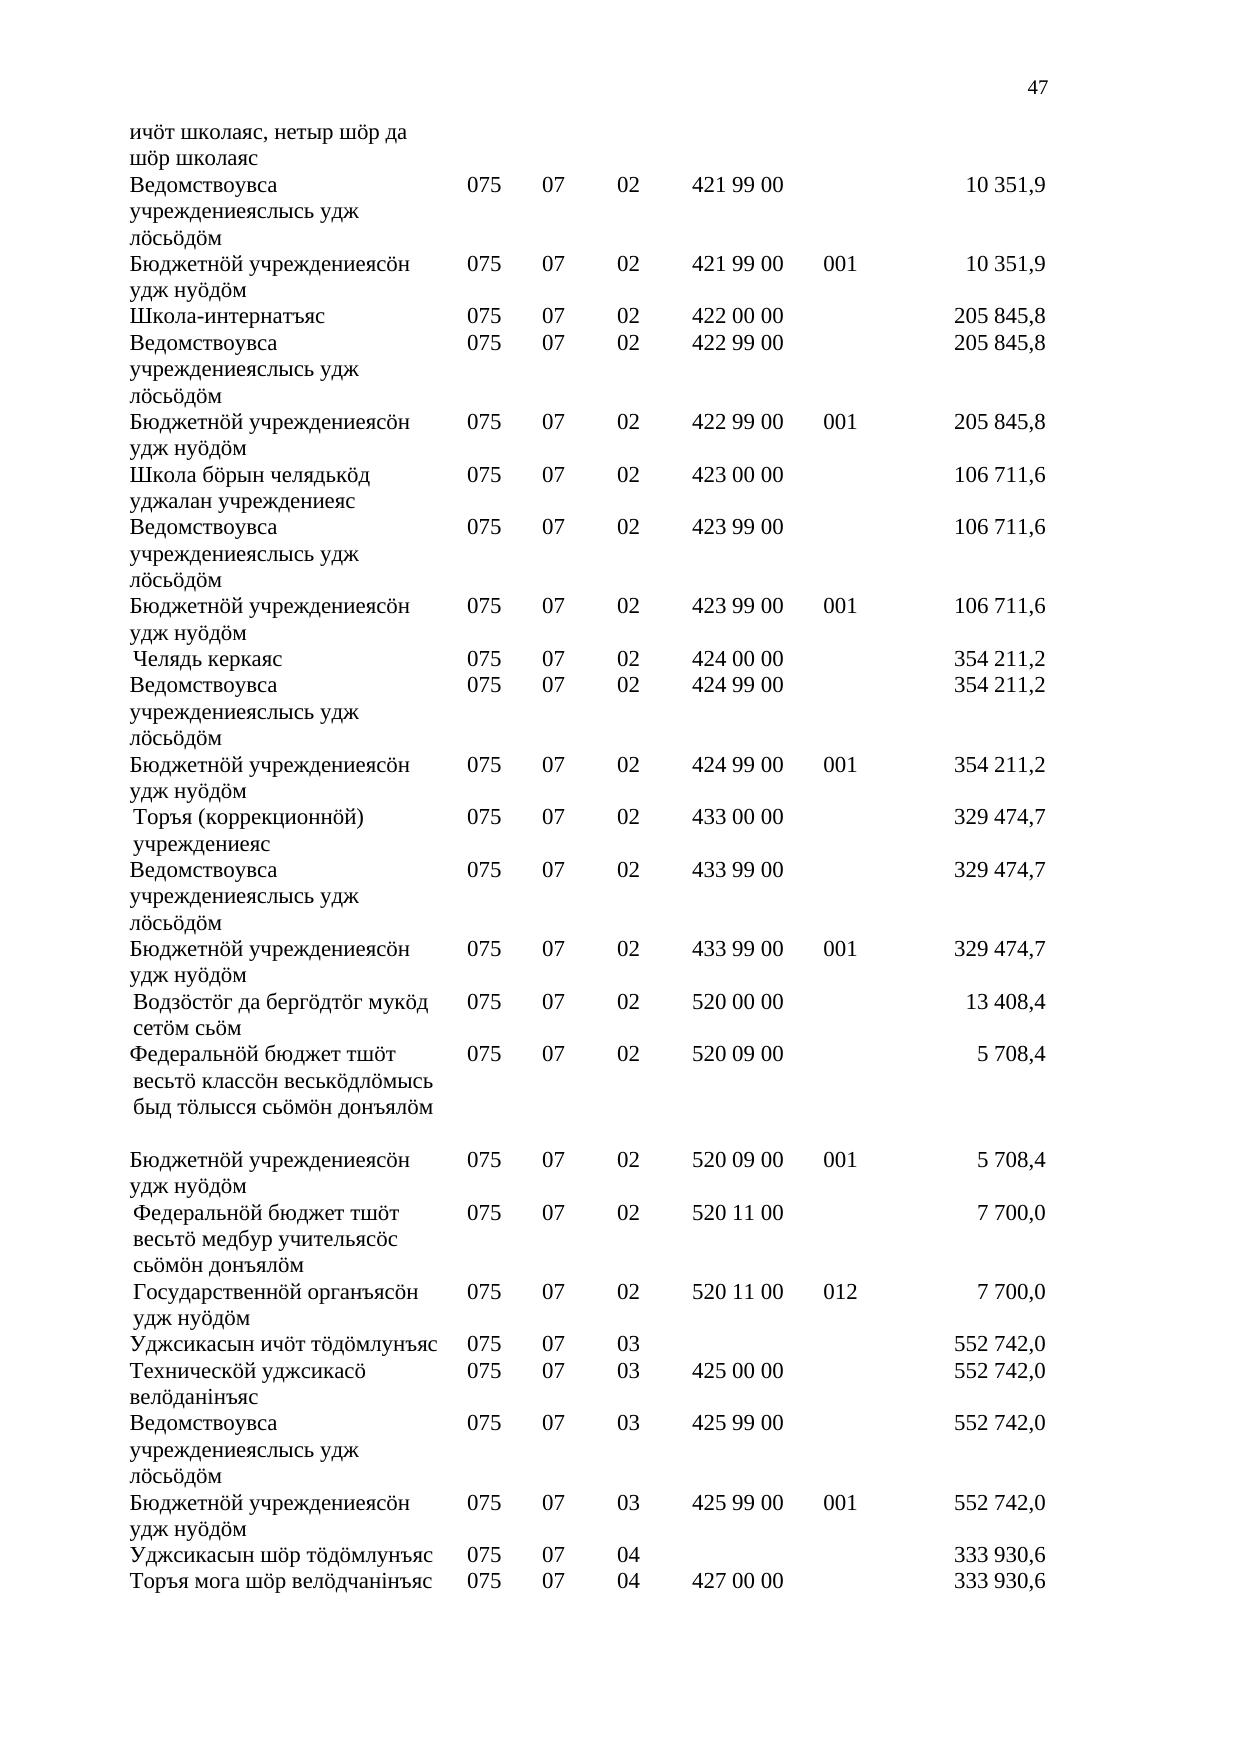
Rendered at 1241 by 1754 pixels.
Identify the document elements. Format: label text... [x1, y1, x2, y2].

table_cell Ведомствоувса учреждениеяслысь удж лöсьöдöм [118, 856, 456, 935]
table_cell 02 [606, 303, 681, 329]
table_cell 07 [531, 645, 606, 672]
table_cell Государственнöй органъясöн удж нуöдöм [118, 1278, 456, 1330]
table_cell 552 742,0 [887, 1330, 1057, 1357]
table_cell [1057, 461, 1113, 513]
table_cell 075 [456, 988, 531, 1041]
table_cell 07 [531, 461, 606, 513]
table_cell [1057, 1489, 1113, 1541]
table_cell 075 [456, 461, 531, 513]
table_cell [681, 118, 812, 171]
table_cell 07 [531, 250, 606, 303]
table_cell 433 99 00 [681, 935, 812, 988]
table_cell 422 00 00 [681, 303, 812, 329]
table_cell Федеральнöй бюджет тшöт весьтö медбур учительясöс сьöмöн донъялöм [118, 1199, 456, 1278]
table_cell 205 845,8 [887, 303, 1057, 329]
table_cell 423 00 00 [681, 461, 812, 513]
table_cell 07 [531, 988, 606, 1041]
table_cell 001 [812, 250, 887, 303]
table_cell 07 [531, 329, 606, 408]
table_cell [1057, 988, 1113, 1041]
table_cell 520 09 00 [681, 1041, 812, 1146]
table_cell Бюджетнöй учреждениеясöн удж нуöдöм [118, 408, 456, 461]
table_cell 354 211,2 [887, 751, 1057, 803]
table_cell 520 00 00 [681, 988, 812, 1041]
table_cell Ведомствоувса учреждениеяслысь удж лöсьöдöм [118, 329, 456, 408]
table_cell 03 [606, 1489, 681, 1541]
table_cell 552 742,0 [887, 1357, 1057, 1409]
table_cell [812, 1568, 887, 1594]
table_cell [812, 1541, 887, 1568]
table_cell 552 742,0 [887, 1489, 1057, 1541]
table_cell Ведомствоувса учреждениеяслысь удж лöсьöдöм [118, 514, 456, 592]
table_cell Уджсикасын ичöт тöдöмлунъяс [118, 1330, 456, 1357]
table_cell [1057, 856, 1113, 935]
table_cell 427 00 00 [681, 1568, 812, 1594]
table_cell 03 [606, 1357, 681, 1409]
table_cell 02 [606, 593, 681, 645]
table_cell [812, 988, 887, 1041]
table_cell [812, 461, 887, 513]
table_cell [1057, 1357, 1113, 1409]
table_cell [812, 645, 887, 672]
table_cell Федеральнöй бюджет тшöт весьтö классöн веськöдлöмысь быд тöлысся сьöмöн донъялöм [118, 1041, 456, 1146]
table_cell [1057, 1199, 1113, 1278]
table_cell 07 [531, 803, 606, 856]
table_cell 075 [456, 1041, 531, 1146]
table_cell Челядь керкаяс [118, 645, 456, 672]
table_cell [812, 1041, 887, 1146]
table_cell 075 [456, 250, 531, 303]
table_cell [1057, 1146, 1113, 1199]
table_cell 07 [531, 303, 606, 329]
table_cell 520 09 00 [681, 1146, 812, 1199]
table_cell [812, 171, 887, 250]
table_cell 02 [606, 935, 681, 988]
table_cell [812, 1410, 887, 1488]
table_cell [1057, 593, 1113, 645]
table_cell 10 351,9 [887, 171, 1057, 250]
table_cell 07 [531, 1146, 606, 1199]
table_cell 075 [456, 1330, 531, 1357]
table_cell Ведомствоувса учреждениеяслысь удж лöсьöдöм [118, 1410, 456, 1488]
table_cell [887, 118, 1057, 171]
table_cell 02 [606, 1199, 681, 1278]
table_cell 7 700,0 [887, 1199, 1057, 1278]
table_cell 433 00 00 [681, 803, 812, 856]
table_cell 333 930,6 [887, 1541, 1057, 1568]
table_cell [812, 1357, 887, 1409]
table_cell 04 [606, 1568, 681, 1594]
table_cell 02 [606, 461, 681, 513]
table_cell 07 [531, 1489, 606, 1541]
table_cell 07 [531, 1199, 606, 1278]
table_cell 07 [531, 672, 606, 751]
table_cell 075 [456, 1541, 531, 1568]
table_cell 07 [531, 408, 606, 461]
table_cell [812, 803, 887, 856]
table_cell Бюджетнöй учреждениеясöн удж нуöдöм [118, 751, 456, 803]
table_cell 02 [606, 988, 681, 1041]
table_cell 07 [531, 1568, 606, 1594]
table_cell [1057, 303, 1113, 329]
table_cell 075 [456, 1199, 531, 1278]
table_cell Бюджетнöй учреждениеясöн удж нуöдöм [118, 1489, 456, 1541]
table_cell 424 99 00 [681, 751, 812, 803]
table_cell Школа бöрын челядькöд уджалан учреждениеяс [118, 461, 456, 513]
table_cell Водзöстöг да бергöдтöг мукöд сетöм сьöм [118, 988, 456, 1041]
table_cell Бюджетнöй учреждениеясöн удж нуöдöм [118, 593, 456, 645]
table_cell 075 [456, 751, 531, 803]
table_cell 07 [531, 593, 606, 645]
table_cell 520 11 00 [681, 1199, 812, 1278]
table_cell [812, 329, 887, 408]
table_cell 001 [812, 935, 887, 988]
table_cell 205 845,8 [887, 408, 1057, 461]
table_cell 07 [531, 935, 606, 988]
table_cell 421 99 00 [681, 171, 812, 250]
table_cell [1057, 1568, 1113, 1594]
table_cell 075 [456, 408, 531, 461]
table_cell 075 [456, 1489, 531, 1541]
table_cell 425 99 00 [681, 1410, 812, 1488]
table_cell [812, 856, 887, 935]
table_cell [456, 118, 531, 171]
table_cell [1057, 1041, 1113, 1146]
table_cell 07 [531, 1041, 606, 1146]
table_cell 075 [456, 856, 531, 935]
table_cell 001 [812, 408, 887, 461]
table_cell 001 [812, 1146, 887, 1199]
table_cell 422 99 00 [681, 329, 812, 408]
table_cell 424 00 00 [681, 645, 812, 672]
table_cell 02 [606, 803, 681, 856]
table_cell 07 [531, 751, 606, 803]
table_cell 5 708,4 [887, 1041, 1057, 1146]
table_cell 07 [531, 856, 606, 935]
table_cell 075 [456, 329, 531, 408]
table_cell [1057, 672, 1113, 751]
table_cell 02 [606, 856, 681, 935]
table_cell 329 474,7 [887, 856, 1057, 935]
table_cell [812, 1199, 887, 1278]
table_cell Ведомствоувса учреждениеяслысь удж лöсьöдöм [118, 171, 456, 250]
table_cell 5 708,4 [887, 1146, 1057, 1199]
table_cell 02 [606, 171, 681, 250]
table_cell [812, 118, 887, 171]
table_cell [1057, 751, 1113, 803]
table_cell 03 [606, 1410, 681, 1488]
table_cell 333 930,6 [887, 1568, 1057, 1594]
table_cell 02 [606, 672, 681, 751]
table_cell 422 99 00 [681, 408, 812, 461]
table_cell 552 742,0 [887, 1410, 1057, 1488]
table_cell Техническöй уджсикасö велöданiнъяс [118, 1357, 456, 1409]
table_cell 425 99 00 [681, 1489, 812, 1541]
table_cell 012 [812, 1278, 887, 1330]
table_cell 13 408,4 [887, 988, 1057, 1041]
table_cell 04 [606, 1541, 681, 1568]
table_cell [812, 1330, 887, 1357]
table_cell 329 474,7 [887, 803, 1057, 856]
table_cell 520 11 00 [681, 1278, 812, 1330]
table_cell Торъя мога шöр велöдчанiнъяс [118, 1568, 456, 1594]
table_cell 001 [812, 751, 887, 803]
table_cell Уджсикасын шöр тöдöмлунъяс [118, 1541, 456, 1568]
table_cell [1057, 1410, 1113, 1488]
table_cell [1057, 408, 1113, 461]
table_cell Торъя (коррекционнöй) учреждениеяс [118, 803, 456, 856]
table_cell 07 [531, 1541, 606, 1568]
table_cell 07 [531, 514, 606, 592]
table_cell 075 [456, 593, 531, 645]
table_cell 02 [606, 1146, 681, 1199]
table_cell [1057, 803, 1113, 856]
table_cell [1057, 329, 1113, 408]
table_cell 075 [456, 303, 531, 329]
table_cell [1057, 935, 1113, 988]
table_cell 421 99 00 [681, 250, 812, 303]
table_cell 423 99 00 [681, 514, 812, 592]
table_cell 02 [606, 645, 681, 672]
table_cell 423 99 00 [681, 593, 812, 645]
table_cell [1057, 250, 1113, 303]
table_cell 075 [456, 1278, 531, 1330]
table_cell 354 211,2 [887, 645, 1057, 672]
table_cell 001 [812, 593, 887, 645]
table_cell Школа-интернатъяс [118, 303, 456, 329]
table_cell 02 [606, 1278, 681, 1330]
table_cell 075 [456, 514, 531, 592]
table_cell 02 [606, 1041, 681, 1146]
table_cell 02 [606, 751, 681, 803]
table_cell 10 351,9 [887, 250, 1057, 303]
table_cell 075 [456, 672, 531, 751]
table_cell 329 474,7 [887, 935, 1057, 988]
table_cell 02 [606, 329, 681, 408]
table_cell ичöт школаяс, нетыр шöр да шöр школаяс [118, 118, 456, 171]
table_cell [1057, 118, 1113, 171]
table_cell 03 [606, 1330, 681, 1357]
table_cell 075 [456, 171, 531, 250]
table_cell [812, 672, 887, 751]
table_cell 07 [531, 171, 606, 250]
table_cell 02 [606, 250, 681, 303]
table_cell [681, 1541, 812, 1568]
table_cell 433 99 00 [681, 856, 812, 935]
table_cell 075 [456, 935, 531, 988]
table_cell Бюджетнöй учреждениеясöн удж нуöдöм [118, 935, 456, 988]
table_cell 354 211,2 [887, 672, 1057, 751]
table_cell 07 [531, 1357, 606, 1409]
table_cell [812, 303, 887, 329]
table_cell [606, 118, 681, 171]
table_cell 075 [456, 1146, 531, 1199]
table_cell 075 [456, 1568, 531, 1594]
table_cell [1057, 171, 1113, 250]
table_cell Бюджетнöй учреждениеясöн удж нуöдöм [118, 1146, 456, 1199]
table_cell [1057, 1330, 1113, 1357]
table_cell 02 [606, 408, 681, 461]
table_cell 205 845,8 [887, 329, 1057, 408]
table_cell 075 [456, 803, 531, 856]
table_cell 02 [606, 514, 681, 592]
table_cell 106 711,6 [887, 514, 1057, 592]
table_cell [1057, 1278, 1113, 1330]
table_cell 106 711,6 [887, 461, 1057, 513]
table_cell [681, 1330, 812, 1357]
table_cell [1057, 1541, 1113, 1568]
table_cell 106 711,6 [887, 593, 1057, 645]
table_cell [1057, 645, 1113, 672]
table_cell [1057, 514, 1113, 592]
table_cell 075 [456, 645, 531, 672]
table_cell 07 [531, 1410, 606, 1488]
table_cell 001 [812, 1489, 887, 1541]
table_cell 424 99 00 [681, 672, 812, 751]
table_cell [531, 118, 606, 171]
table_cell 07 [531, 1278, 606, 1330]
table_cell [812, 514, 887, 592]
table_cell 425 00 00 [681, 1357, 812, 1409]
table_cell Ведомствоувса учреждениеяслысь удж лöсьöдöм [118, 672, 456, 751]
table_cell 075 [456, 1357, 531, 1409]
table_cell 7 700,0 [887, 1278, 1057, 1330]
table_cell 07 [531, 1330, 606, 1357]
table_cell 075 [456, 1410, 531, 1488]
table_cell Бюджетнöй учреждениеясöн удж нуöдöм [118, 250, 456, 303]
